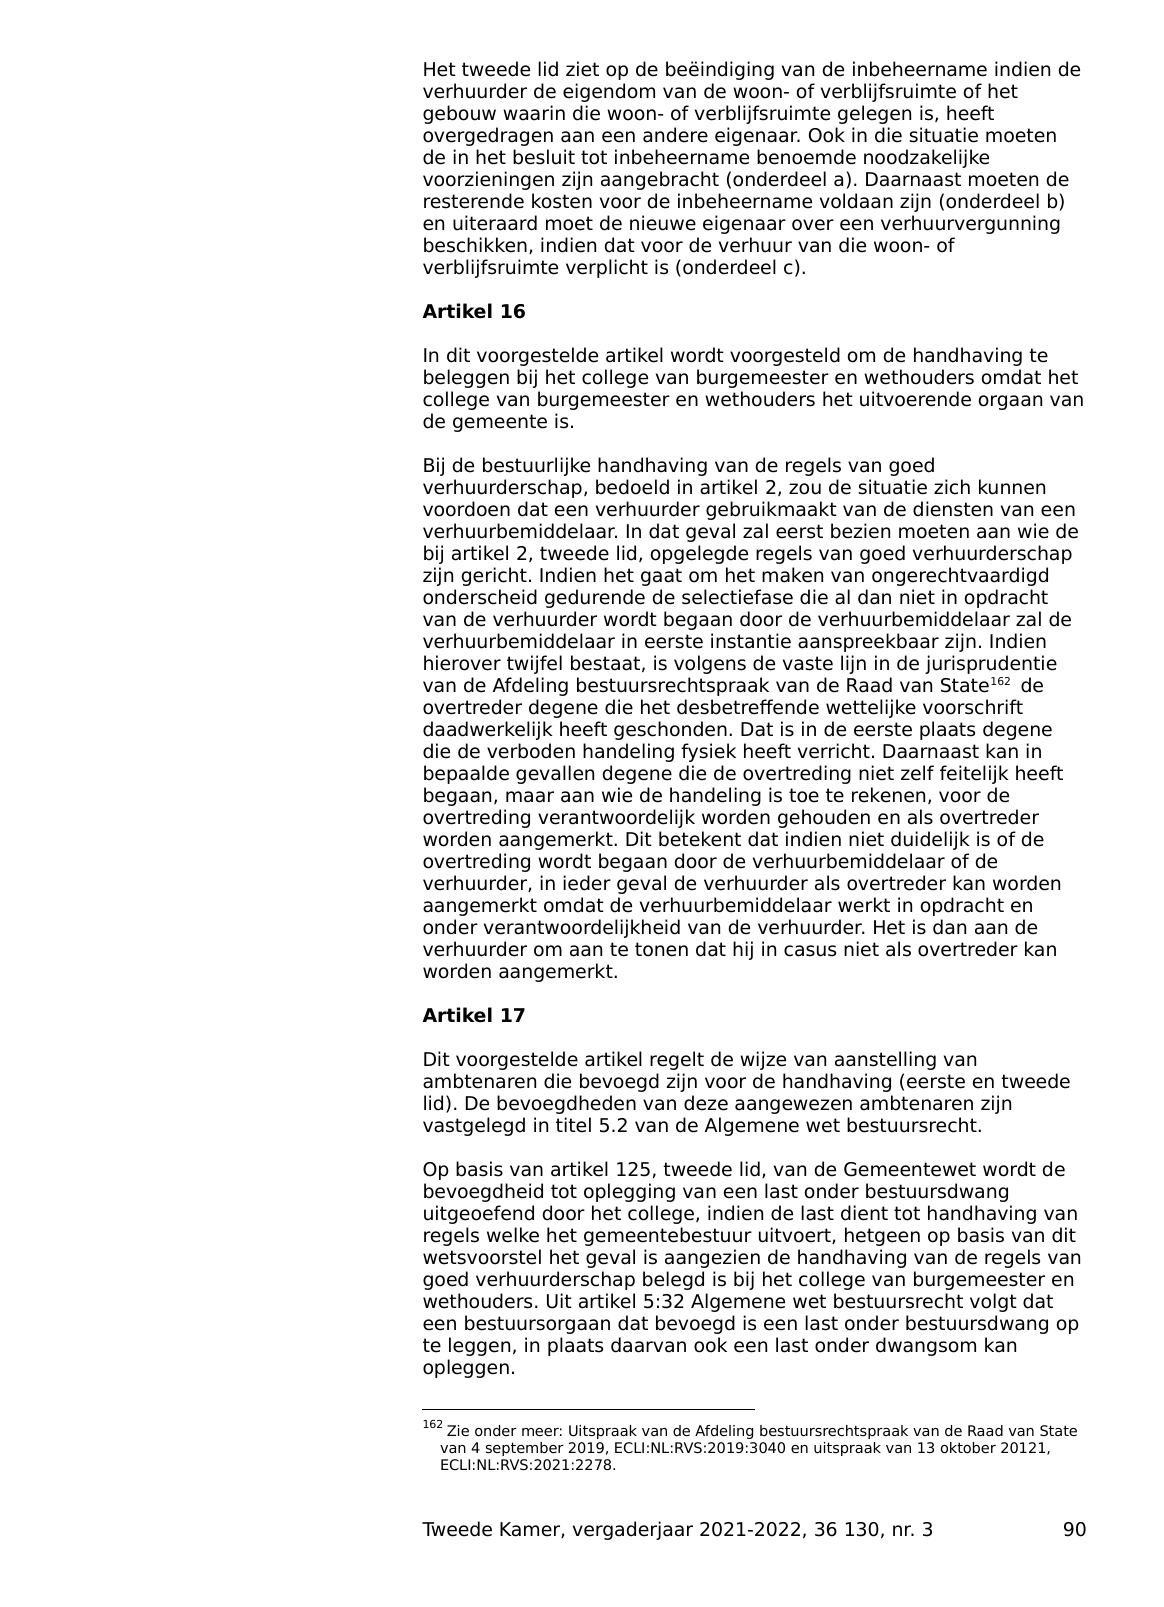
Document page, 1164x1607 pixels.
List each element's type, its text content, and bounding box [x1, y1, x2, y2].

text Het tweede lid ziet op de beëindiging van de inbeheername indien de verhuurder de eigendom van de woon- of verblijfsruimte of het gebouw waarin die woon- of verblijfsruimte gelegen is, heeft overgedragen aan een andere eigenaar. Ook in die situatie moeten de in het besluit tot inbeheername benoemde noodzakelijke voorzieningen zijn aangebracht (onderdeel a). Daarnaast moeten de resterende kosten voor de inbeheername voldaan zijn (onderdeel b) en uiteraard moet de nieuwe eigenaar over een verhuurvergunning beschikken, indien dat voor de verhuur van die woon- of verblijfsruimte verplicht is (onderdeel c). [422, 59, 1087, 279]
subtitle Artikel 16 [422, 301, 1087, 323]
text Bij de bestuurlijke handhaving van de regels van goed verhuurderschap, bedoeld in artikel 2, zou de situatie zich kunnen voordoen dat een verhuurder gebruikmaakt van de diensten van een verhuurbemiddelaar. In dat geval zal eerst bezien moeten aan wie de bij artikel 2, tweede lid, opgelegde regels van goed verhuurderschap zijn gericht. Indien het gaat om het maken van ongerechtvaardigd onderscheid gedurende de selectiefase die al dan niet in opdracht van de verhuurder wordt begaan door de verhuurbemiddelaar zal de verhuurbemiddelaar in eerste instantie aanspreekbaar zijn. Indien hierover twijfel bestaat, is volgens de vaste lijn in de jurisprudentie van de Afdeling bestuursrechtspraak van de Raad van State de overtreder degene die het desbetreffende wettelijke voorschrift daadwerkelijk heeft geschonden. Dat is in de eerste plaats degene die de verboden handeling fysiek heeft verricht. Daarnaast kan in bepaalde gevallen degene die de overtreding niet zelf feitelijk heeft begaan, maar aan wie de handeling is toe te rekenen, voor de overtreding verantwoordelijk worden gehouden en als overtreder worden aangemerkt. Dit betekent dat indien niet duidelijk is of de overtreding wordt begaan door de verhuurbemiddelaar of de verhuurder, in ieder geval de verhuurder als overtreder kan worden aangemerkt omdat de verhuurbemiddelaar werkt in opdracht en onder verantwoordelijkheid van de verhuurder. Het is dan aan de verhuurder om aan te tonen dat hij in casus niet als overtreder kan worden aangemerkt. [422, 455, 1087, 983]
subtitle Artikel 17 [422, 1005, 1087, 1027]
text Dit voorgestelde artikel regelt de wijze van aanstelling van ambtenaren die bevoegd zijn voor de handhaving (eerste en tweede lid). De bevoegdheden van deze aangewezen ambtenaren zijn vastgelegd in titel 5.2 van de Algemene wet bestuursrecht. [422, 1049, 1087, 1137]
text Op basis van artikel 125, tweede lid, van de Gemeentewet wordt de bevoegdheid tot oplegging van een last onder bestuursdwang uitgeoefend door het college, indien de last dient tot handhaving van regels welke het gemeentebestuur uitvoert, hetgeen op basis van dit wetsvoorstel het geval is aangezien de handhaving van de regels van goed verhuurderschap belegd is bij het college van burgemeester en wethouders. Uit artikel 5:32 Algemene wet bestuursrecht volgt dat een bestuursorgaan dat bevoegd is een last onder bestuursdwang op te leggen, in plaats daarvan ook een last onder dwangsom kan opleggen. [422, 1159, 1087, 1379]
text In dit voorgestelde artikel wordt voorgesteld om de handhaving te beleggen bij het college van burgemeester en wethouders omdat het college van burgemeester en wethouders het uitvoerende orgaan van de gemeente is. [422, 345, 1087, 433]
text Zie onder meer: Uitspraak van de Afdeling bestuursrechtspraak van de Raad van State van 4 september 2019, ECLI:NL:RVS:2019:3040 en uitspraak van 13 oktober 20121, ECLI:NL:RVS:2021:2278. [422, 1418, 1087, 1474]
